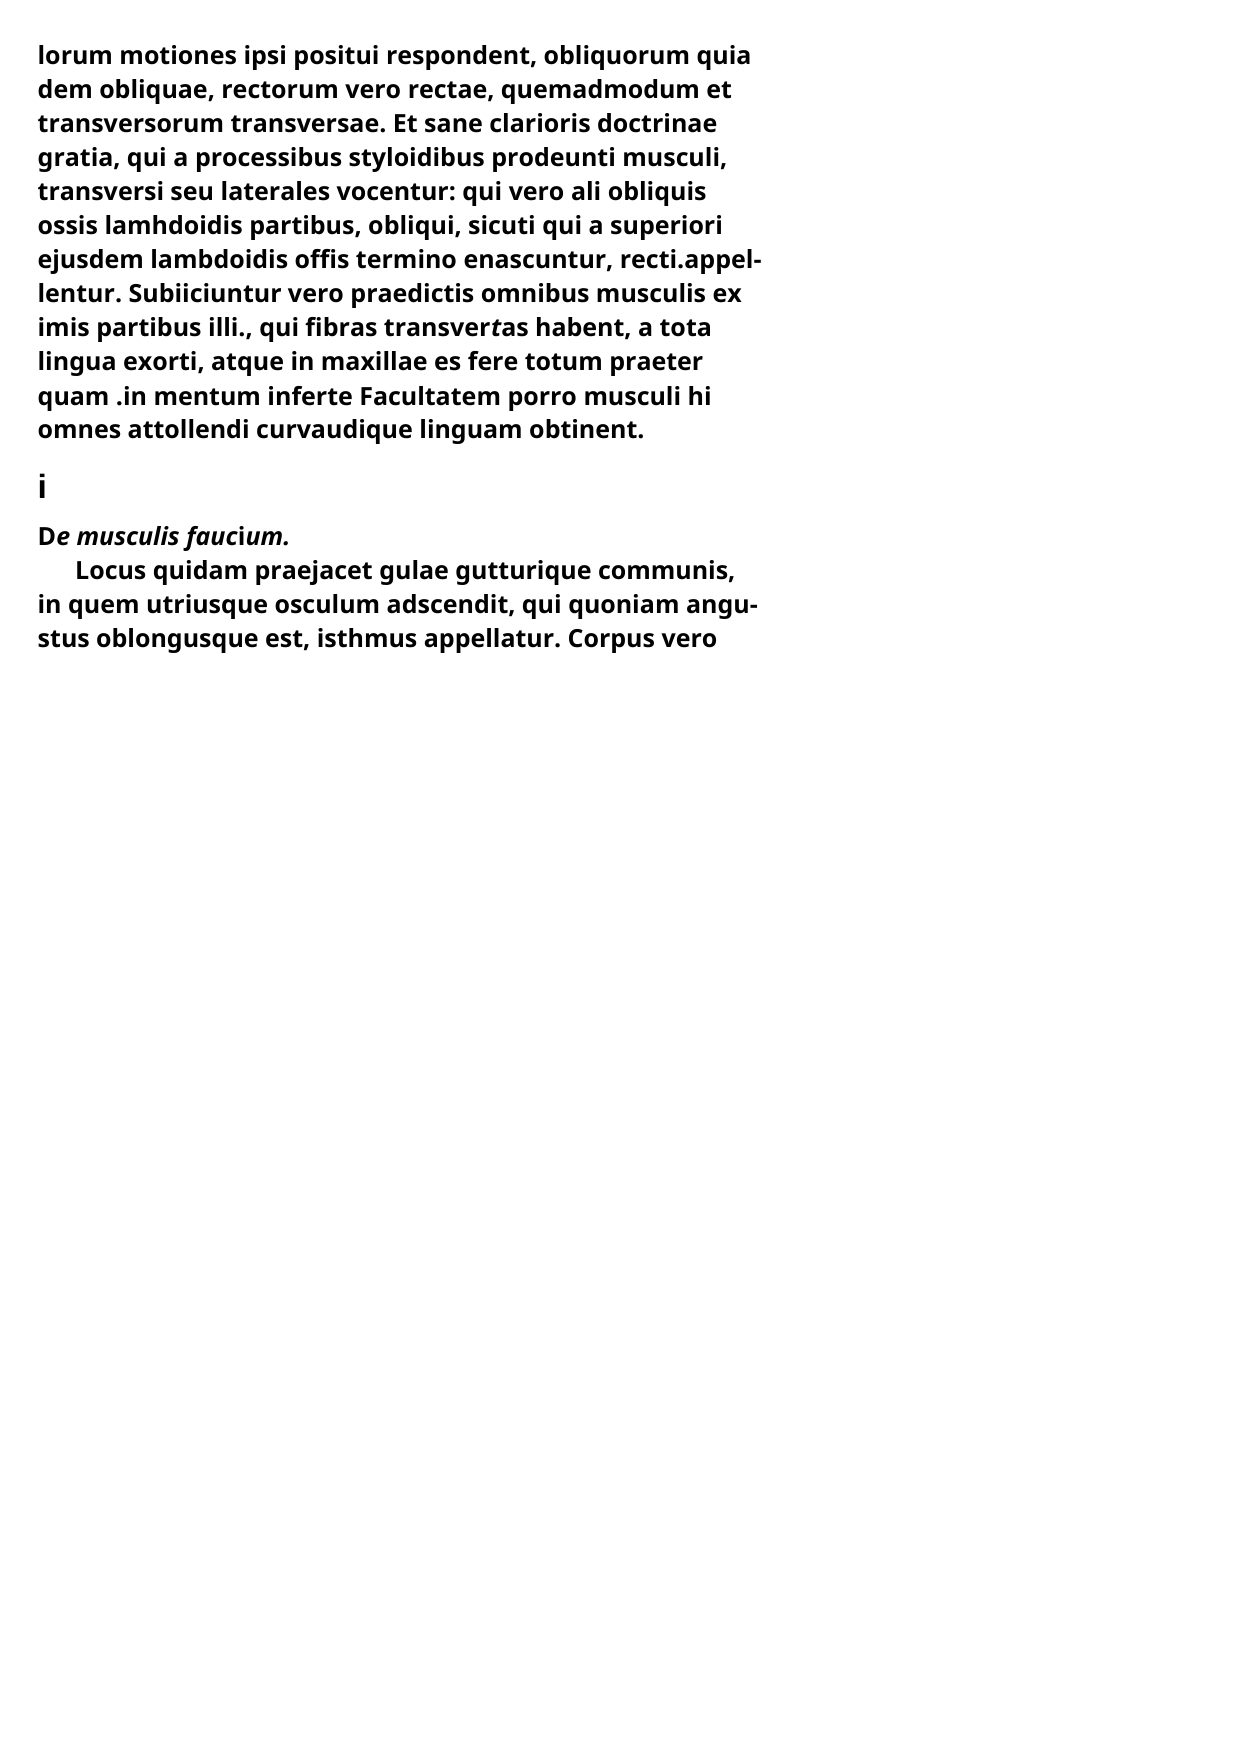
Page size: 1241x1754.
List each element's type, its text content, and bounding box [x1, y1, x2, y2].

subtitle i [37, 467, 1203, 506]
text Locus quidam praejacet gulae gutturique communis, in quem utriusque osculum adscendit, qui quoniam angu- stus oblongusque est, isthmus appellatur. Corpus vero [37, 552, 1203, 654]
text De musculis faucium. [37, 518, 1203, 552]
text lorum motiones ipsi positui respondent, obliquorum quia dem obliquae, rectorum vero rectae, quemadmodum et transversorum transversae. Et sane clarioris doctrinae gratia, qui a processibus styloidibus prodeunti musculi, transversi seu laterales vocentur: qui vero ali obliquis ossis lamhdoidis partibus, obliqui, sicuti qui a superiori ejusdem lambdoidis offis termino enascuntur, recti.appel- lentur. Subiiciuntur vero praedictis omnibus musculis ex imis partibus illi., qui fibras transvertas habent, a tota lingua exorti, atque in maxillae es fere totum praeter quam .in mentum inferte Facultatem porro musculi hi omnes attollendi curvaudique linguam obtinent. [37, 37, 1203, 446]
